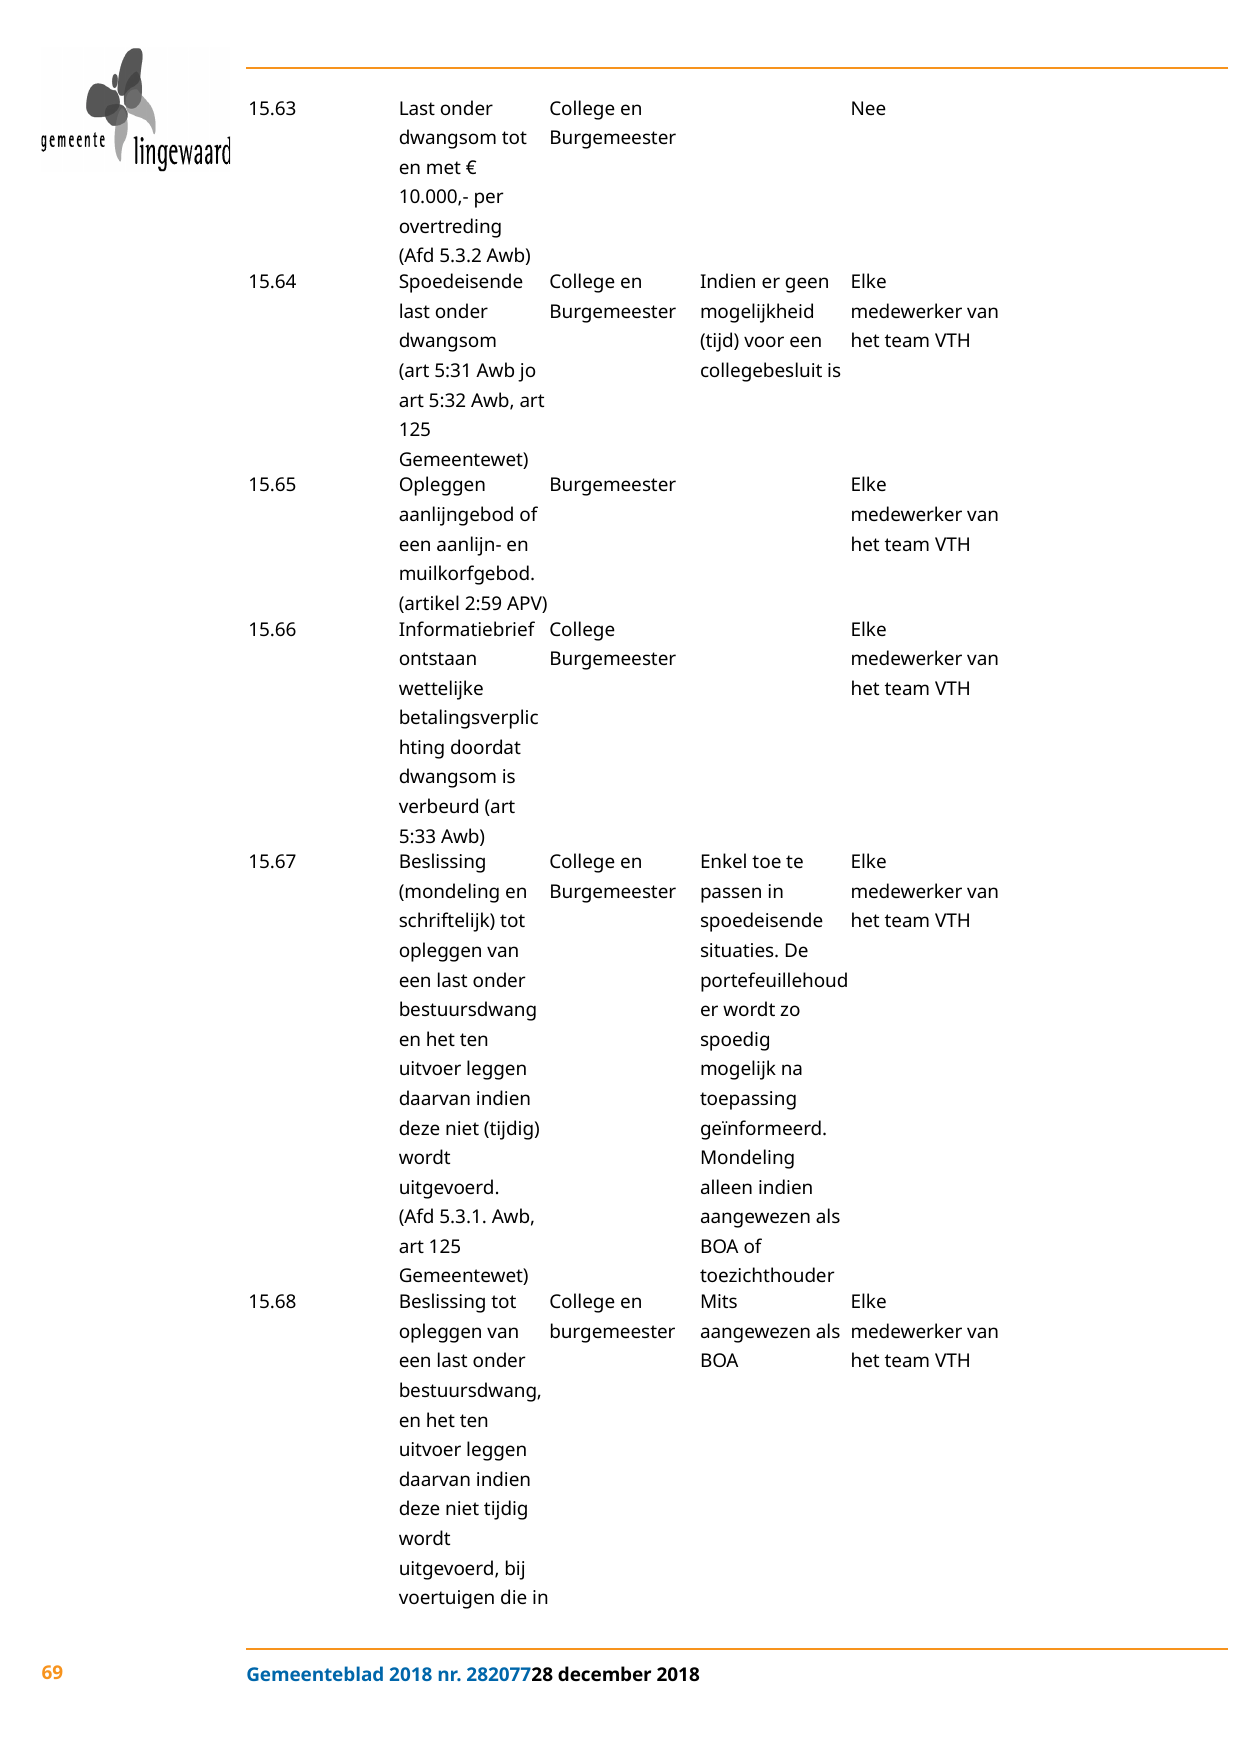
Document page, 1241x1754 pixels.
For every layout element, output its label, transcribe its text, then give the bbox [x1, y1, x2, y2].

table_cell Burgemeester [549, 472, 700, 616]
table_cell Indien er geen mogelijkheid (tijd) voor een collegebesluit is [700, 269, 850, 472]
table_cell Last onder dwangsom tot en met € 10.000,- per overtreding (Afd 5.3.2 Awb) [399, 95, 549, 268]
table_cell 15.67 [248, 849, 398, 1288]
table_cell 15.68 [248, 1289, 398, 1610]
table_cell [700, 616, 850, 848]
table_cell Elke medewerker van het team VTH [850, 616, 1001, 848]
table_cell [700, 95, 850, 268]
table_cell Beslissing tot opleggen van een last onder bestuursdwang, en het ten uitvoer leggen daarvan indien deze niet tijdig wordt uitgevoerd, bij voertuigen die in [399, 1289, 549, 1610]
table_cell College en burgemeester [549, 1289, 700, 1610]
table_cell Opleggen aanlijngebod of een aanlijn- en muilkorfgebod. (artikel 2:59 APV) [399, 472, 549, 616]
table_cell Beslissing (mondeling en schriftelijk) tot opleggen van een last onder bestuursdwang en het ten uitvoer leggen daarvan indien deze niet (tijdig) wordt uitgevoerd. (Afd 5.3.1. Awb, art 125 Gemeentewet) [399, 849, 549, 1288]
table_cell College en Burgemeester [549, 269, 700, 472]
table_cell [700, 472, 850, 616]
table_cell Elke medewerker van het team VTH [850, 472, 1001, 616]
table_cell Elke medewerker van het team VTH [850, 269, 1001, 472]
table_cell College en Burgemeester [549, 849, 700, 1288]
table_cell 15.65 [248, 472, 398, 616]
table_cell Enkel toe te passen in spoedeisende situaties. De portefeuillehouder wordt zo spoedig mogelijk na toepassing geïnformeerd. Mondeling alleen indien aangewezen als BOA of toezichthouder [700, 849, 850, 1288]
table_cell Informatiebrief ontstaan wettelijke betalingsverplichting doordat dwangsom is verbeurd (art 5:33 Awb) [399, 616, 549, 848]
table_cell College Burgemeester [549, 616, 700, 848]
table_cell Nee [850, 95, 1001, 268]
table_cell Elke medewerker van het team VTH [850, 1289, 1001, 1610]
table_cell Spoedeisende last onder dwangsom (art 5:31 Awb jo art 5:32 Awb, art 125 Gemeentewet) [399, 269, 549, 472]
table_cell Mits aangewezen als BOA [700, 1289, 850, 1610]
table_cell 15.66 [248, 616, 398, 848]
table_cell 15.63 [248, 95, 398, 268]
table_cell 15.64 [248, 269, 398, 472]
table_cell Elke medewerker van het team VTH [850, 849, 1001, 1288]
picture [41, 47, 231, 172]
table_cell College en Burgemeester [549, 95, 700, 268]
